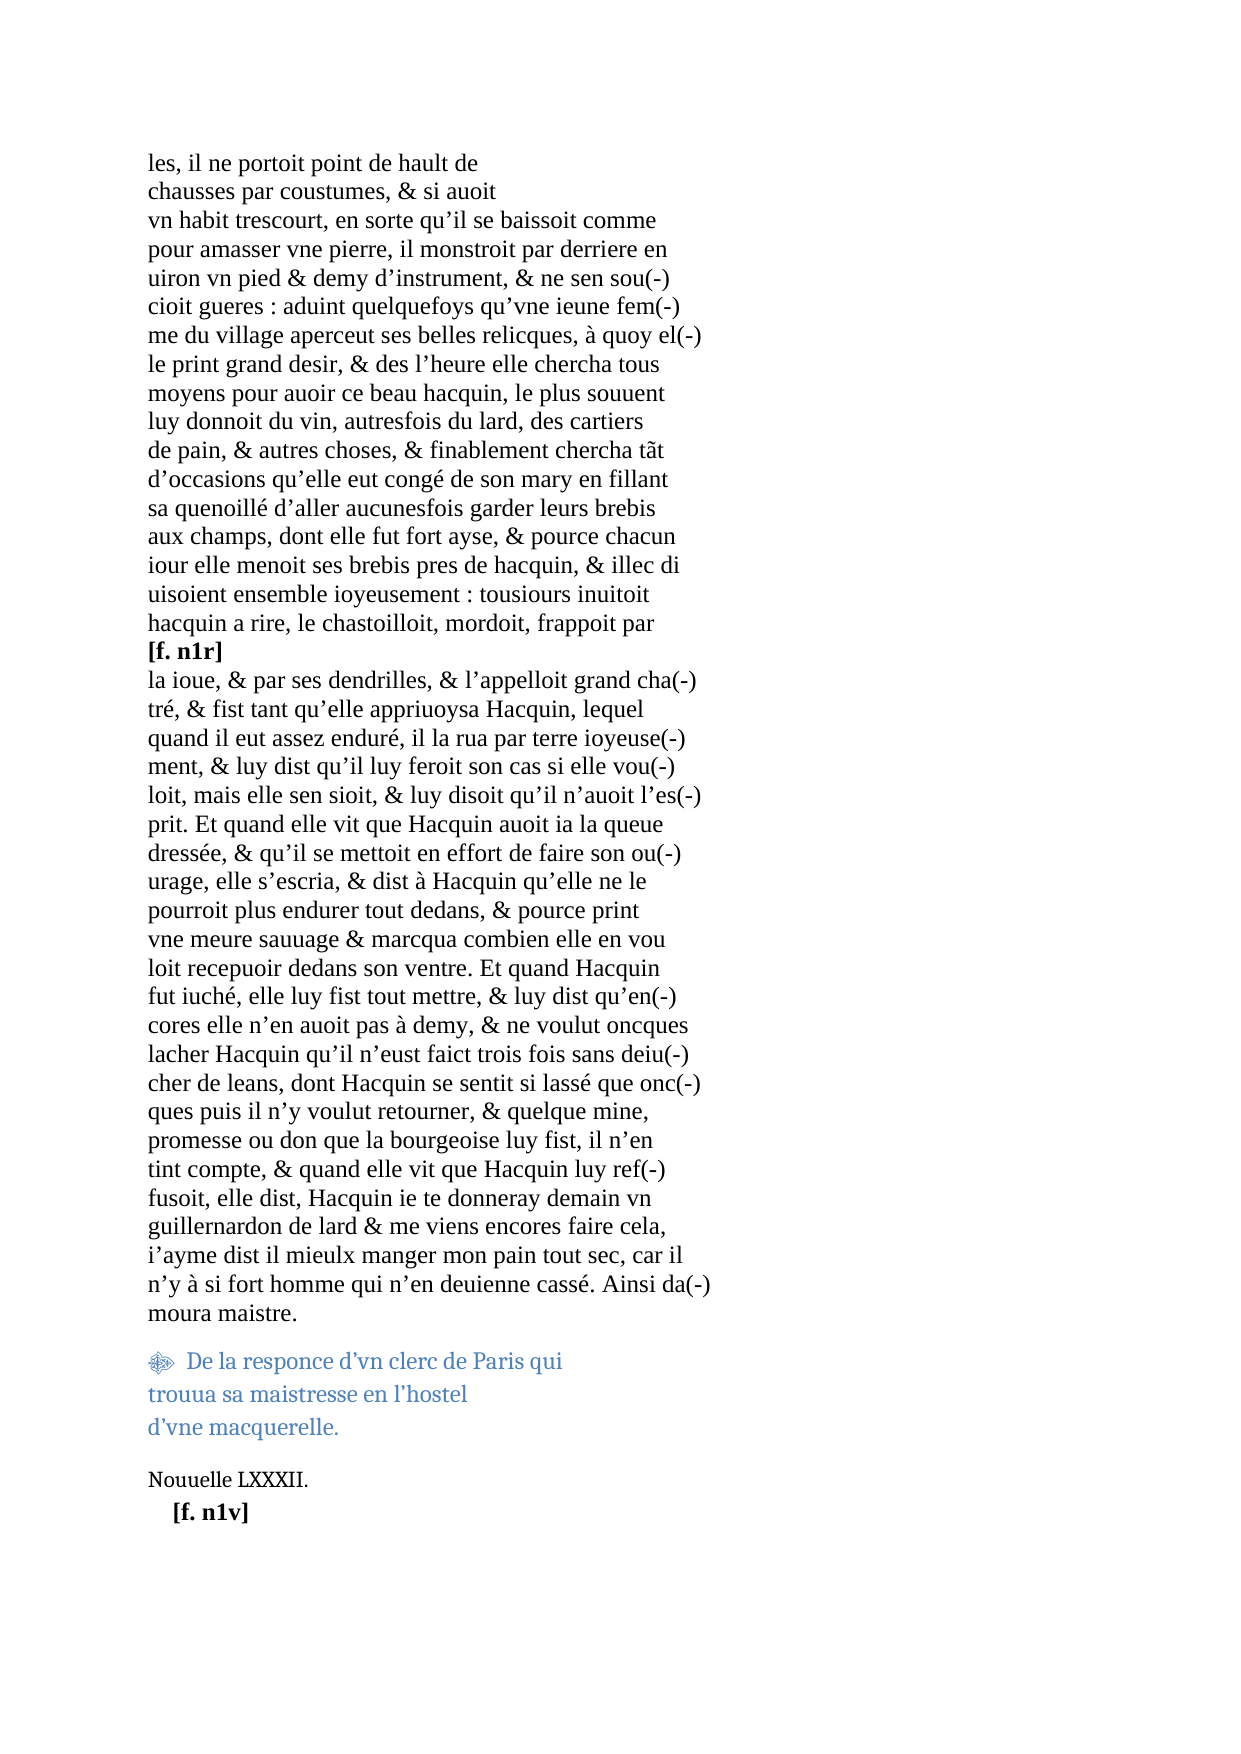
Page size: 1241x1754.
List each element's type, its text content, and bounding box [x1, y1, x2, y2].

text [f. n1v] [148, 1497, 1093, 1526]
text les, il ne portoit point de hault de chausses par coustumes, & si auoit vn habit trescourt, en sorte qu’il se baissoit comme pour amasser vne pierre, il monstroit par derriere en uiron vn pied & demy d’instrument, & ne sen sou(-) cioit gueres : aduint quelquefoys qu’vne ieune fem(-) me du village aperceut ses belles relicques, à quoy el(-) le print grand desir, & des l’heure elle chercha tous moyens pour auoir ce beau hacquin, le plus souuent luy donnoit du vin, autresfois du lard, des cartiers de pain, & autres choses, & finablement chercha tãt d’occasions qu’elle eut congé de son mary en fillant sa quenoillé d’aller aucunesfois garder leurs brebis aux champs, dont elle fut fort ayse, & pource chacun iour elle menoit ses brebis pres de hacquin, & illec di uisoient ensemble ioyeusement : tousiours inuitoit hacquin a rire, le chastoilloit, mordoit, frappoit par [f. n1r] la ioue, & par ses dendrilles, & l’appelloit grand cha(-) tré, & fist tant qu’elle appriuoysa Hacquin, lequel quand il eut assez enduré, il la rua par terre ioyeuse(-) ment, & luy dist qu’il luy feroit son cas si elle vou(-) loit, mais elle sen sioit, & luy disoit qu’il n’auoit l’es(-) prit. Et quand elle vit que Hacquin auoit ia la queue dressée, & qu’il se mettoit en effort de faire son ou(-) urage, elle s’escria, & dist à Hacquin qu’elle ne le pourroit plus endurer tout dedans, & pource print vne meure sauuage & marcqua combien elle en vou loit recepuoir dedans son ventre. Et quand Hacquin fut iuché, elle luy fist tout mettre, & luy dist qu’en(-) cores elle n’en auoit pas à demy, & ne voulut oncques lacher Hacquin qu’il n’eust faict trois fois sans deiu(-) cher de leans, dont Hacquin se sentit si lassé que onc(-) ques puis il n’y voulut retourner, & quelque mine, promesse ou don que la bourgeoise luy fist, il n’en tint compte, & quand elle vit que Hacquin luy ref(-) fusoit, elle dist, Hacquin ie te donneray demain vn guillernardon de lard & me viens encores faire cela, i’ayme dist il mieulx manger mon pain tout sec, car il n’y à si fort homme qui n’en deuienne cassé. Ainsi da(-) moura maistre. [148, 148, 1093, 1326]
subtitle ❧ De la responce d’vn clerc de Paris qui trouua sa maistresse en l’hostel d’vne macquerelle. [148, 1347, 1093, 1442]
subtitle Nouuelle LXXXII. [148, 1467, 1093, 1493]
